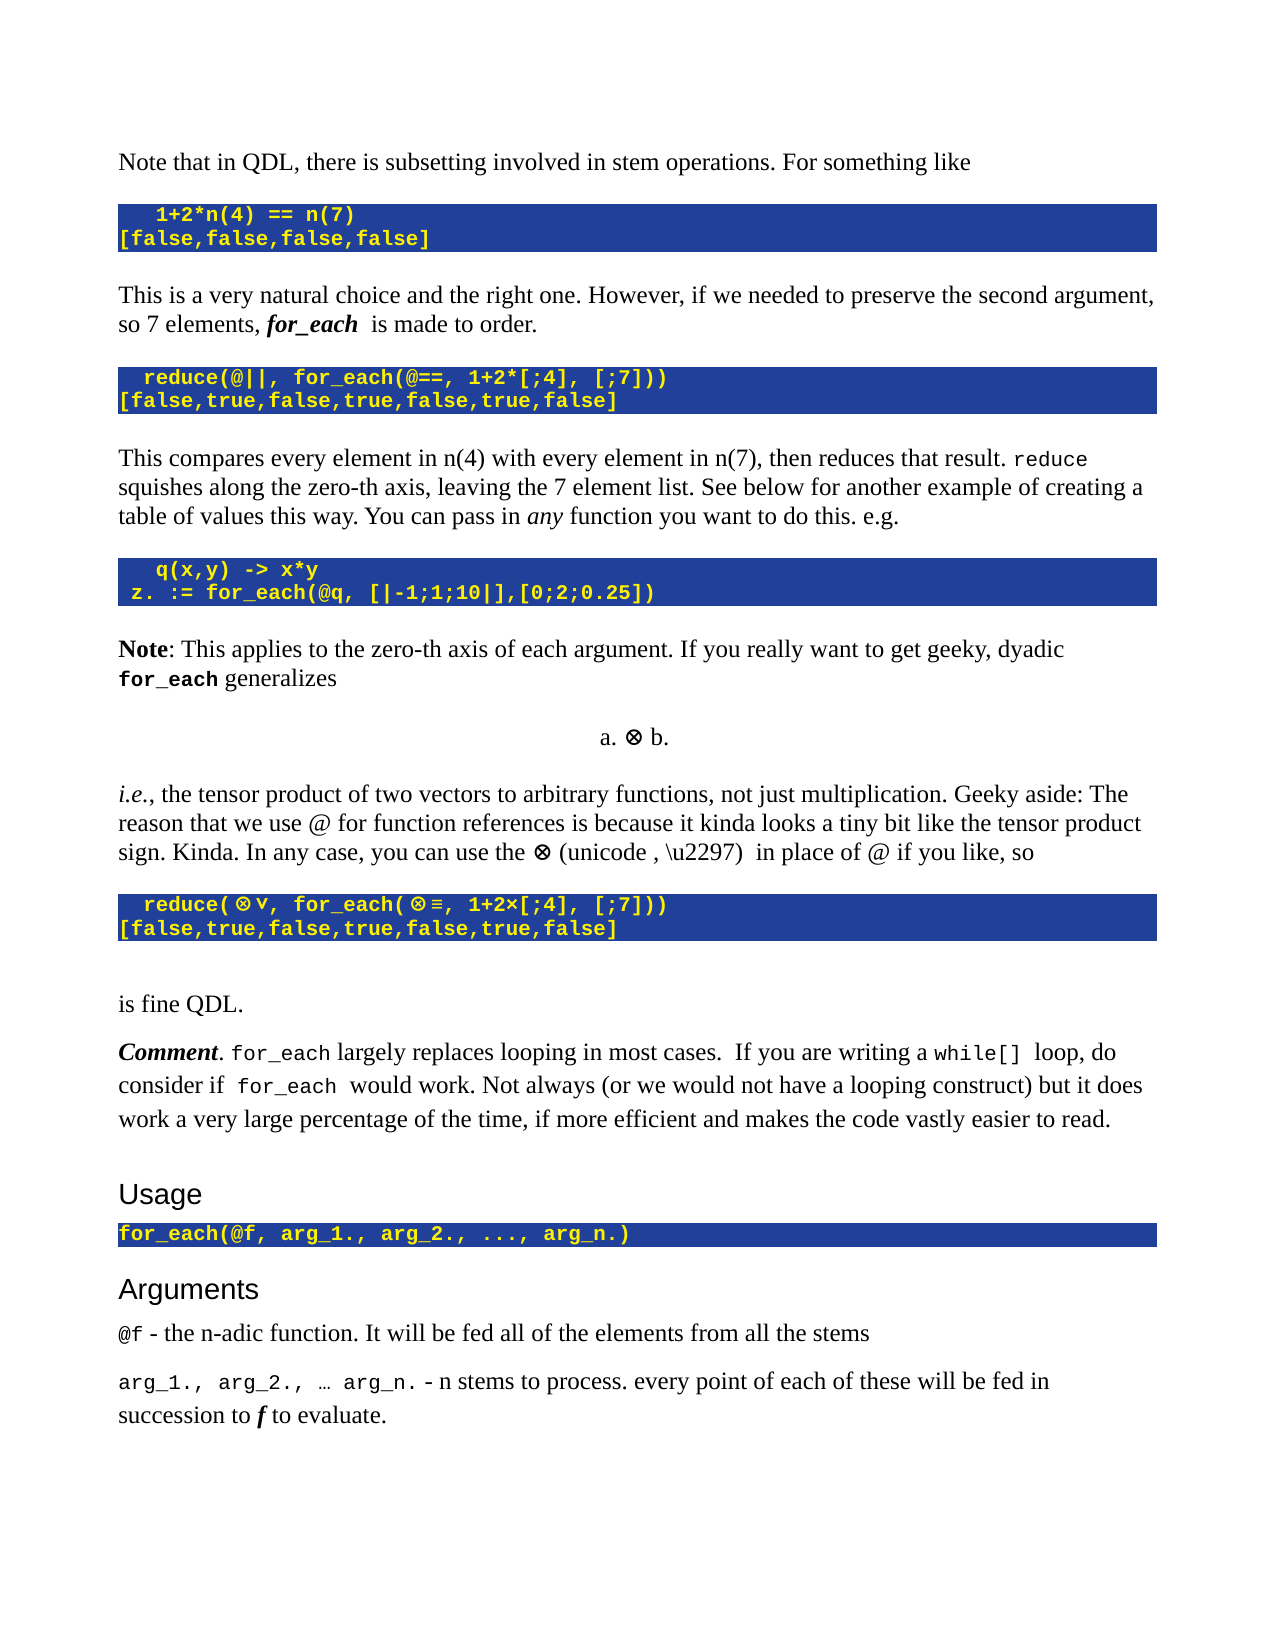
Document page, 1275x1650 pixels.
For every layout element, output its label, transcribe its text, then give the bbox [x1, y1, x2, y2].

text Note: This applies to the zero-th axis of each argument. If you really want to get geeky, dyadic for_each generalizes [118, 634, 1157, 693]
text q(x,y) -> x*y z. := for_each(@q, [|-1;1;10|],[0;2;0.25]) [118, 558, 1157, 606]
text Note that in QDL, there is subsetting involved in stem operations. For something like [118, 147, 1157, 176]
text arg_1., arg_2., … arg_n. - n stems to process. every point of each of these will be fed in succession to f to evaluate. [118, 1366, 1157, 1429]
text This compares every element in n(4) with every element in n(7), then reduces that result. reduce squishes along the zero-th axis, leaving the 7 element list. See below for another example of creating a table of values this way. You can pass in any function you want to do this. e.g. [118, 443, 1157, 530]
subtitle Usage [118, 1177, 1157, 1211]
text i.e., the tensor product of two vectors to arbitrary functions, not just multiplication. Geeky aside: The reason that we use @ for function references is because it kinda looks a tiny bit like the tensor product sign. Kinda. In any case, you can use the ⊗ (unicode , \u2297) in place of @ if you like, so [118, 779, 1157, 865]
text [false,true,false,true,false,true,false] [118, 390, 1157, 414]
text for_each(@f, arg_1., arg_2., ..., arg_n.) [118, 1223, 1157, 1247]
text reduce(⊗∨, for_each(⊗≡, 1+2×[;4], [;7])) [118, 894, 1157, 918]
text a. ⊗ b. [118, 722, 1157, 750]
text [false,false,false,false] [118, 228, 1157, 252]
text is fine QDL. [118, 989, 1157, 1018]
text 1+2*n(4) == n(7) [118, 204, 1157, 228]
text [false,true,false,true,false,true,false] [118, 918, 1157, 941]
text Comment. for_each largely replaces looping in most cases. If you are writing a while[] loop, do consider if for_each would work. Not always (or we would not have a looping construct) but it does work a very large percentage of the time, if more efficient and makes the code vastly easier to read. [118, 1037, 1157, 1133]
text reduce(@||, for_each(@==, 1+2*[;4], [;7])) [118, 367, 1157, 390]
text This is a very natural choice and the right one. However, if we needed to preserve the second argument, so 7 elements, for_each is made to order. [118, 280, 1157, 338]
text @f - the n-adic function. It will be fed all of the elements from all the stems [118, 1318, 1157, 1347]
subtitle Arguments [118, 1272, 1157, 1305]
